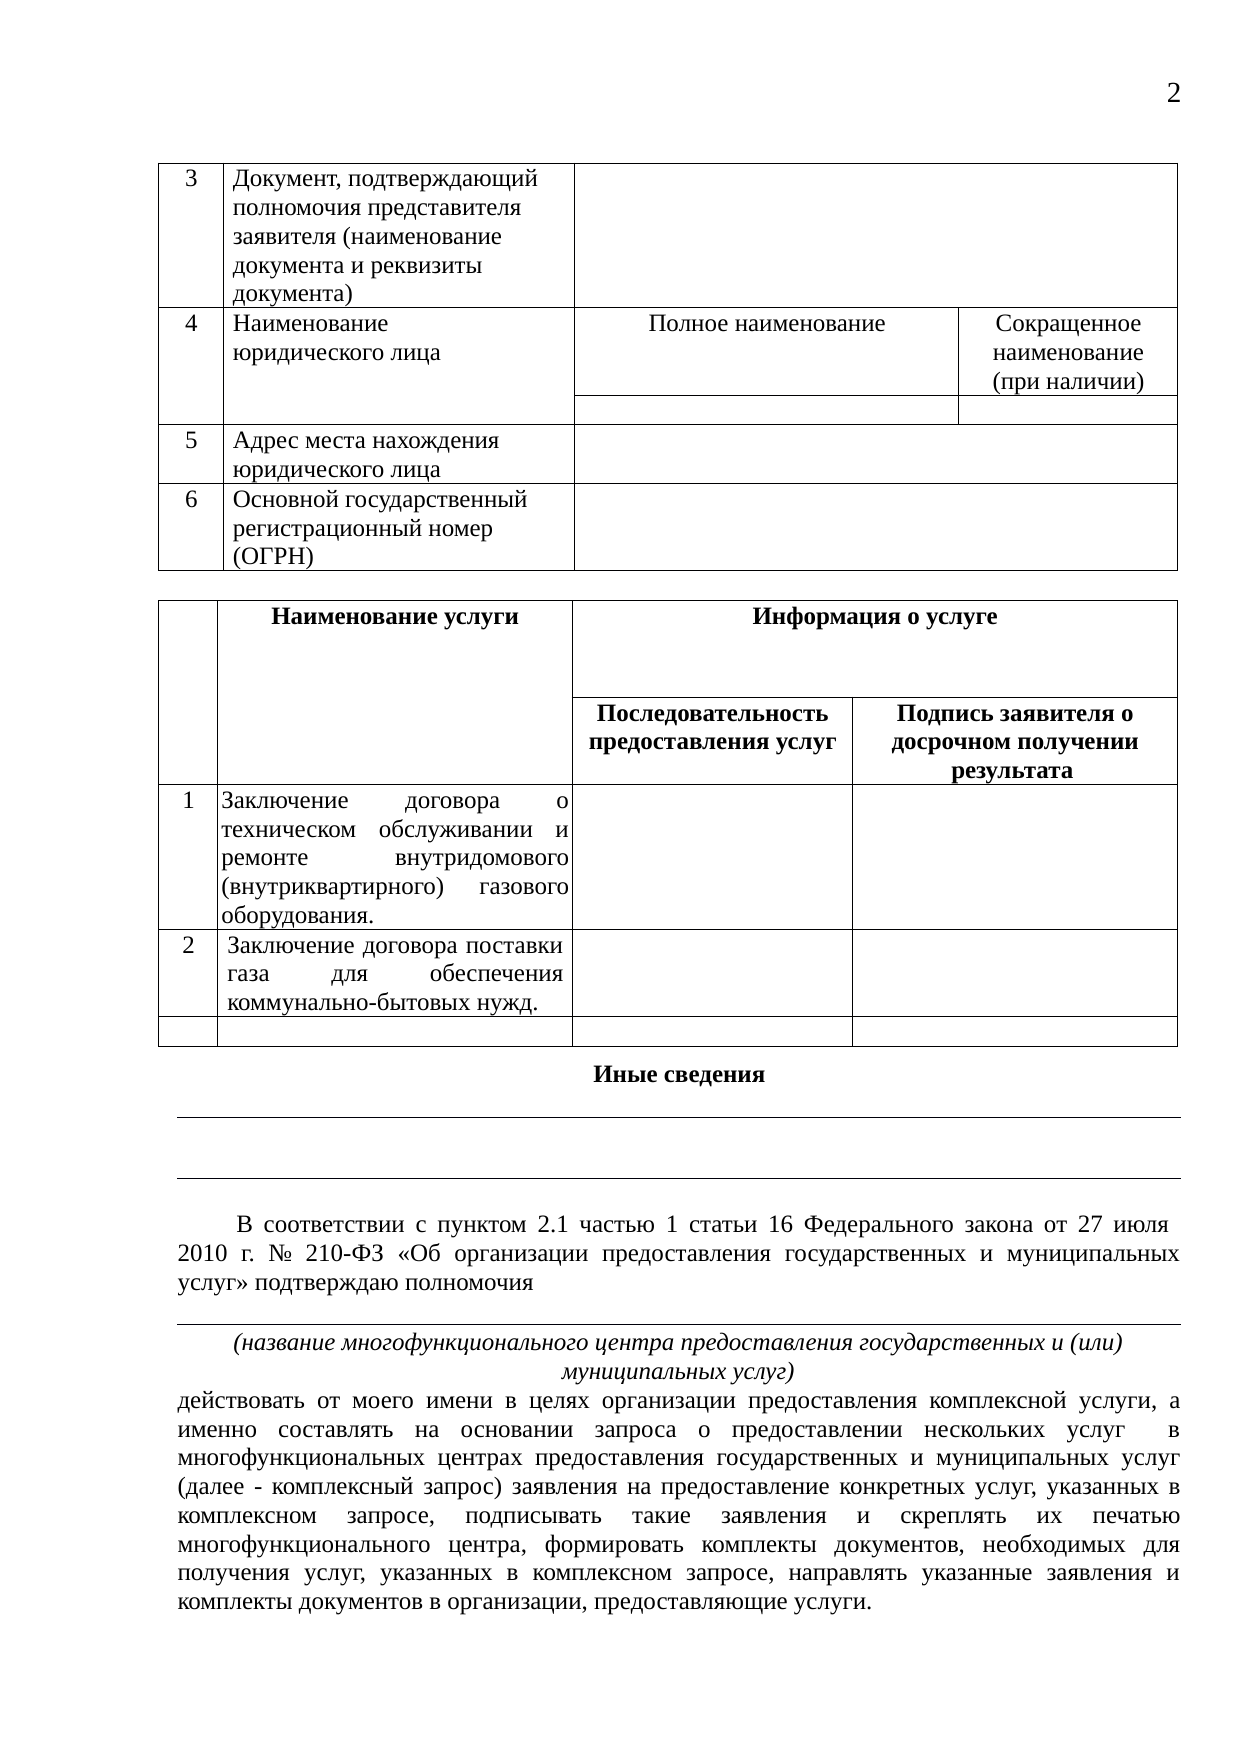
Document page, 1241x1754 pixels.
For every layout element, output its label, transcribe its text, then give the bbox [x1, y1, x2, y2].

table_cell 3 [159, 164, 223, 307]
table_cell [575, 396, 958, 424]
table_cell 2 [159, 930, 217, 1016]
text В соответствии с пунктом 2.1 частью 1 статьи 16 Федерального закона от 27 июля 2010 г. № 210-ФЗ «Об организации предоставления государственных и муниципальных услуг» подтверждаю полномочия [177, 1209, 1181, 1296]
table_header [159, 601, 217, 784]
table_header Наименование услуги [218, 601, 572, 784]
table_cell 4 [159, 308, 223, 424]
table_cell [853, 785, 1177, 929]
table_cell Сокращенное наименование (при наличии) [959, 308, 1177, 394]
table_cell [573, 785, 852, 929]
table_cell Основной государственный регистрационный номер (ОГРН) [224, 484, 574, 570]
table_cell 6 [159, 484, 223, 570]
table_cell Заключение договора о техническом обслуживании и ремонте внутридомового (внутриквартирного) газового оборудования. [218, 785, 572, 929]
text действовать от моего имени в целях организации предоставления комплексной услуги, а именно составлять на основании запроса о предоставлении нескольких услуг в многофункциональных центрах предоставления государственных и муниципальных услуг (далее - комплексный запрос) заявления на предоставление конкретных услуг, указанных в комплексном запросе, подписывать такие заявления и скреплять их печатью многофункционального центра, формировать комплекты документов, необходимых для получения услуг, указанных в комплексном запросе, направлять указанные заявления и комплекты документов в организации, предоставляющие услуги. [177, 1385, 1181, 1615]
table_cell Последовательность предоставления услуг [573, 698, 852, 784]
table_cell [853, 930, 1177, 1016]
table_cell 1 [159, 785, 217, 929]
text Иные сведения [177, 1059, 1181, 1088]
table_cell [575, 164, 1177, 307]
table_cell [853, 1017, 1177, 1046]
table_cell [575, 484, 1177, 570]
table_header Информация о услуге [573, 601, 1177, 697]
table_cell Заключение договора поставки газа для обеспечения коммунально-бытовых нужд. [218, 930, 572, 1016]
table_cell Документ, подтверждающий полномочия представителя заявителя (наименование документа и реквизиты документа) [224, 164, 574, 307]
table_cell [573, 1017, 852, 1046]
table_cell Наименование юридического лица [224, 308, 574, 424]
table_cell [218, 1017, 572, 1046]
table_cell 5 [159, 425, 223, 483]
table_cell [575, 425, 1177, 483]
text (название многофункционального центра предоставления государственных и (или) муниципальных услуг) [177, 1325, 1181, 1385]
table_cell Подпись заявителя о досрочном получении результата [853, 698, 1177, 784]
table_cell [159, 1017, 217, 1046]
table_cell [959, 396, 1177, 424]
table_cell Полное наименование [575, 308, 958, 394]
table_cell Адрес места нахождения юридического лица [224, 425, 574, 483]
table_cell [573, 930, 852, 1016]
